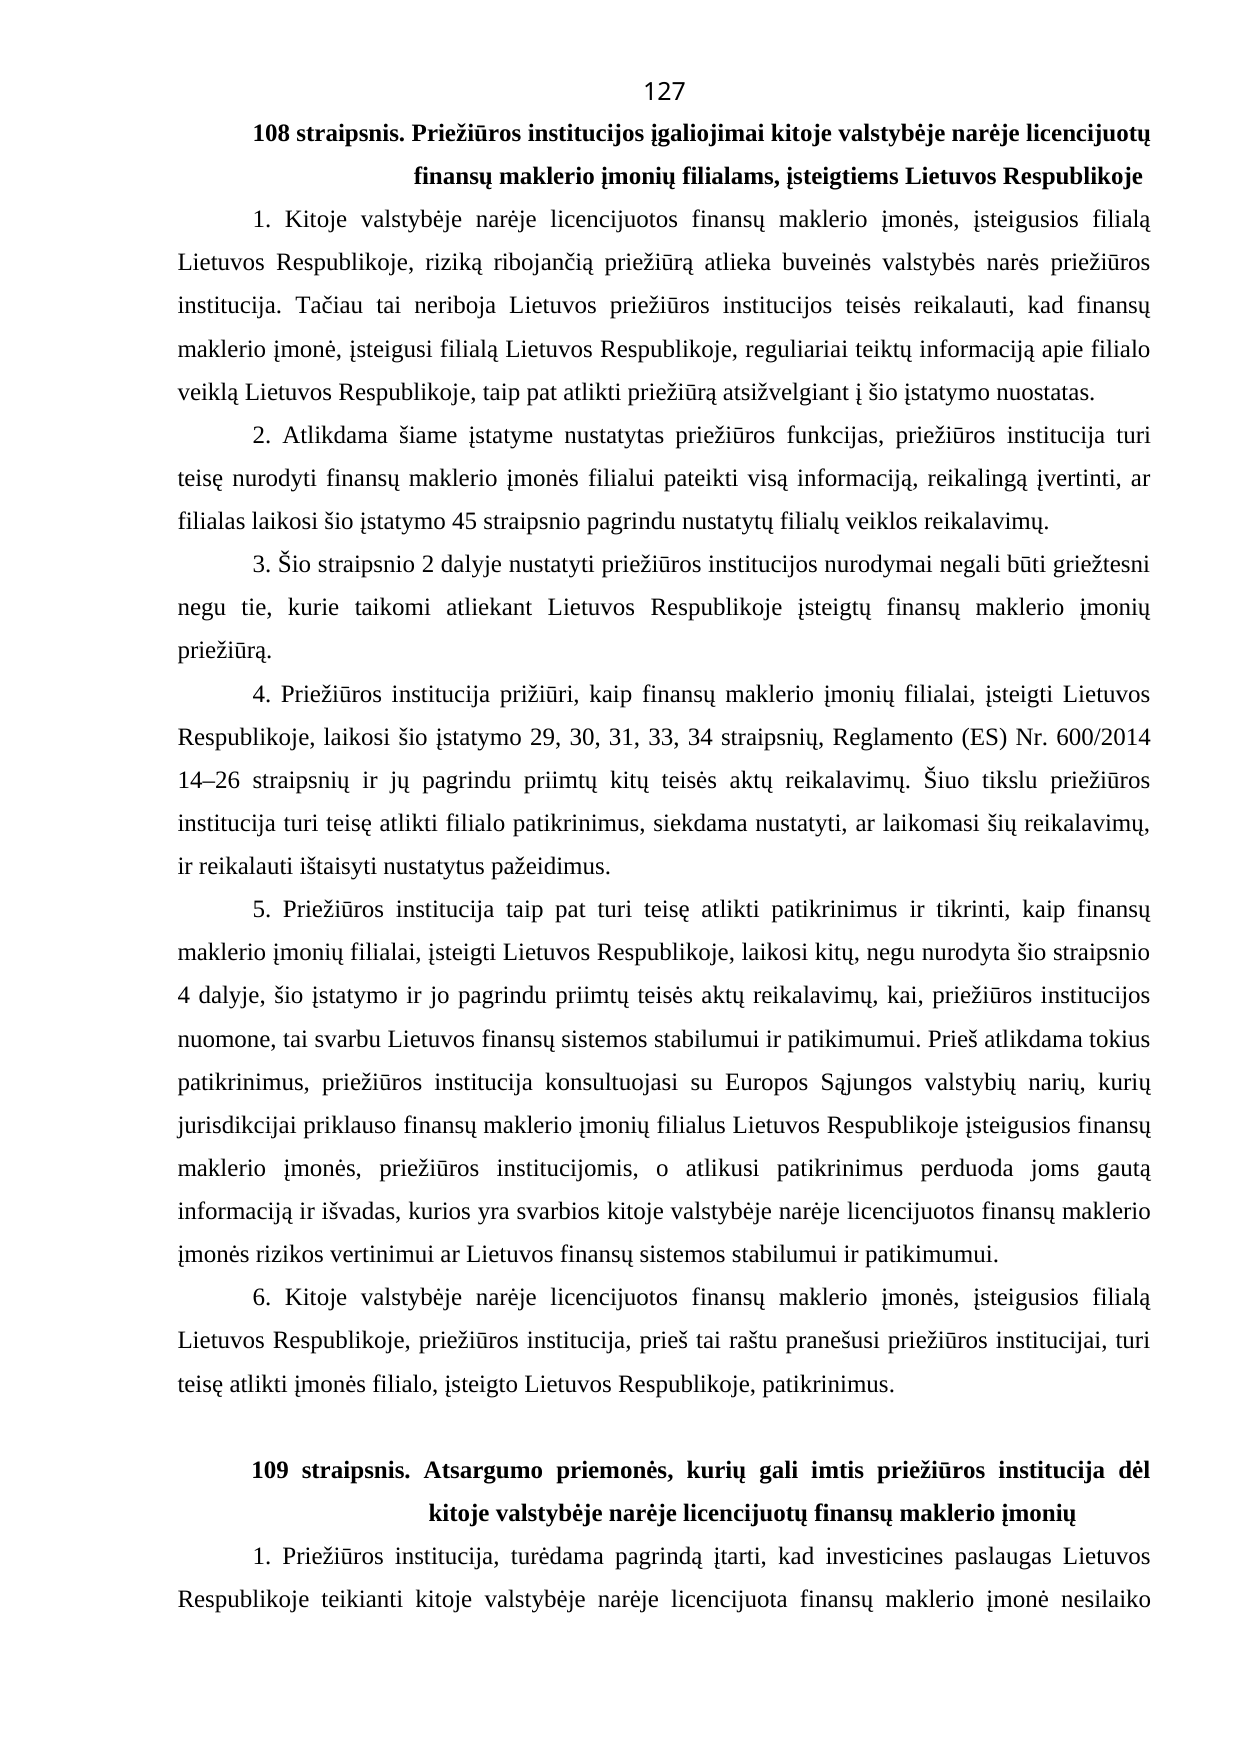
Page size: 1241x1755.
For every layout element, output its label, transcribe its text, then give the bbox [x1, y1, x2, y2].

text 108 straipsnis. Priežiūros institucijos įgaliojimai kitoje valstybėje narėje licencijuotų finansų maklerio įmonių filialams, įsteigtiems Lietuvos Respublikoje [252, 118, 1152, 190]
text 109 straipsnis. Atsargumo priemonės, kurių gali imtis priežiūros institucija dėl kitoje valstybėje narėje licencijuotų finansų maklerio įmonių [251, 1455, 1152, 1527]
text 4. Priežiūros institucija prižiūri, kaip finansų maklerio įmonių filialai, įsteigti Lietuvos Respublikoje, laikosi šio įstatymo 29, 30, 31, 33, 34 straipsnių, Reglamento (ES) Nr. 600/2014 14–26 straipsnių ir jų pagrindu priimtų kitų teisės aktų reikalavimų. Šiuo tikslu priežiūros institucija turi teisę atlikti filialo patikrinimus, siekdama nustatyti, ar laikomasi šių reikalavimų, ir reikalauti ištaisyti nustatytus pažeidimus. [177, 679, 1152, 880]
text 6. Kitoje valstybėje narėje licencijuotos finansų maklerio įmonės, įsteigusios filialą Lietuvos Respublikoje, priežiūros institucija, prieš tai raštu pranešusi priežiūros institucijai, turi teisę atlikti įmonės filialo, įsteigto Lietuvos Respublikoje, patikrinimus. [177, 1282, 1152, 1397]
text 3. Šio straipsnio 2 dalyje nustatyti priežiūros institucijos nurodymai negali būti griežtesni negu tie, kurie taikomi atliekant Lietuvos Respublikoje įsteigtų finansų maklerio įmonių priežiūrą. [177, 549, 1152, 664]
text 2. Atlikdama šiame įstatyme nustatytas priežiūros funkcijas, priežiūros institucija turi teisę nurodyti finansų maklerio įmonės filialui pateikti visą informaciją, reikalingą įvertinti, ar filialas laikosi šio įstatymo 45 straipsnio pagrindu nustatytų filialų veiklos reikalavimų. [177, 420, 1152, 535]
text 1. Kitoje valstybėje narėje licencijuotos finansų maklerio įmonės, įsteigusios filialą Lietuvos Respublikoje, riziką ribojančią priežiūrą atlieka buveinės valstybės narės priežiūros institucija. Tačiau tai neriboja Lietuvos priežiūros institucijos teisės reikalauti, kad finansų maklerio įmonė, įsteigusi filialą Lietuvos Respublikoje, reguliariai teiktų informaciją apie filialo veiklą Lietuvos Respublikoje, taip pat atlikti priežiūrą atsižvelgiant į šio įstatymo nuostatas. [177, 204, 1152, 406]
text 1. Priežiūros institucija, turėdama pagrindą įtarti, kad investicines paslaugas Lietuvos Respublikoje teikianti kitoje valstybėje narėje licencijuota finansų maklerio įmonė nesilaiko [177, 1541, 1152, 1613]
text 5. Priežiūros institucija taip pat turi teisę atlikti patikrinimus ir tikrinti, kaip finansų maklerio įmonių filialai, įsteigti Lietuvos Respublikoje, laikosi kitų, negu nurodyta šio straipsnio 4 dalyje, šio įstatymo ir jo pagrindu priimtų teisės aktų reikalavimų, kai, priežiūros institucijos nuomone, tai svarbu Lietuvos finansų sistemos stabilumui ir patikimumui. Prieš atlikdama tokius patikrinimus, priežiūros institucija konsultuojasi su Europos Sąjungos valstybių narių, kurių jurisdikcijai priklauso finansų maklerio įmonių filialus Lietuvos Respublikoje įsteigusios finansų maklerio įmonės, priežiūros institucijomis, o atlikusi patikrinimus perduoda joms gautą informaciją ir išvadas, kurios yra svarbios kitoje valstybėje narėje licencijuotos finansų maklerio įmonės rizikos vertinimui ar Lietuvos finansų sistemos stabilumui ir patikimumui. [177, 894, 1152, 1268]
